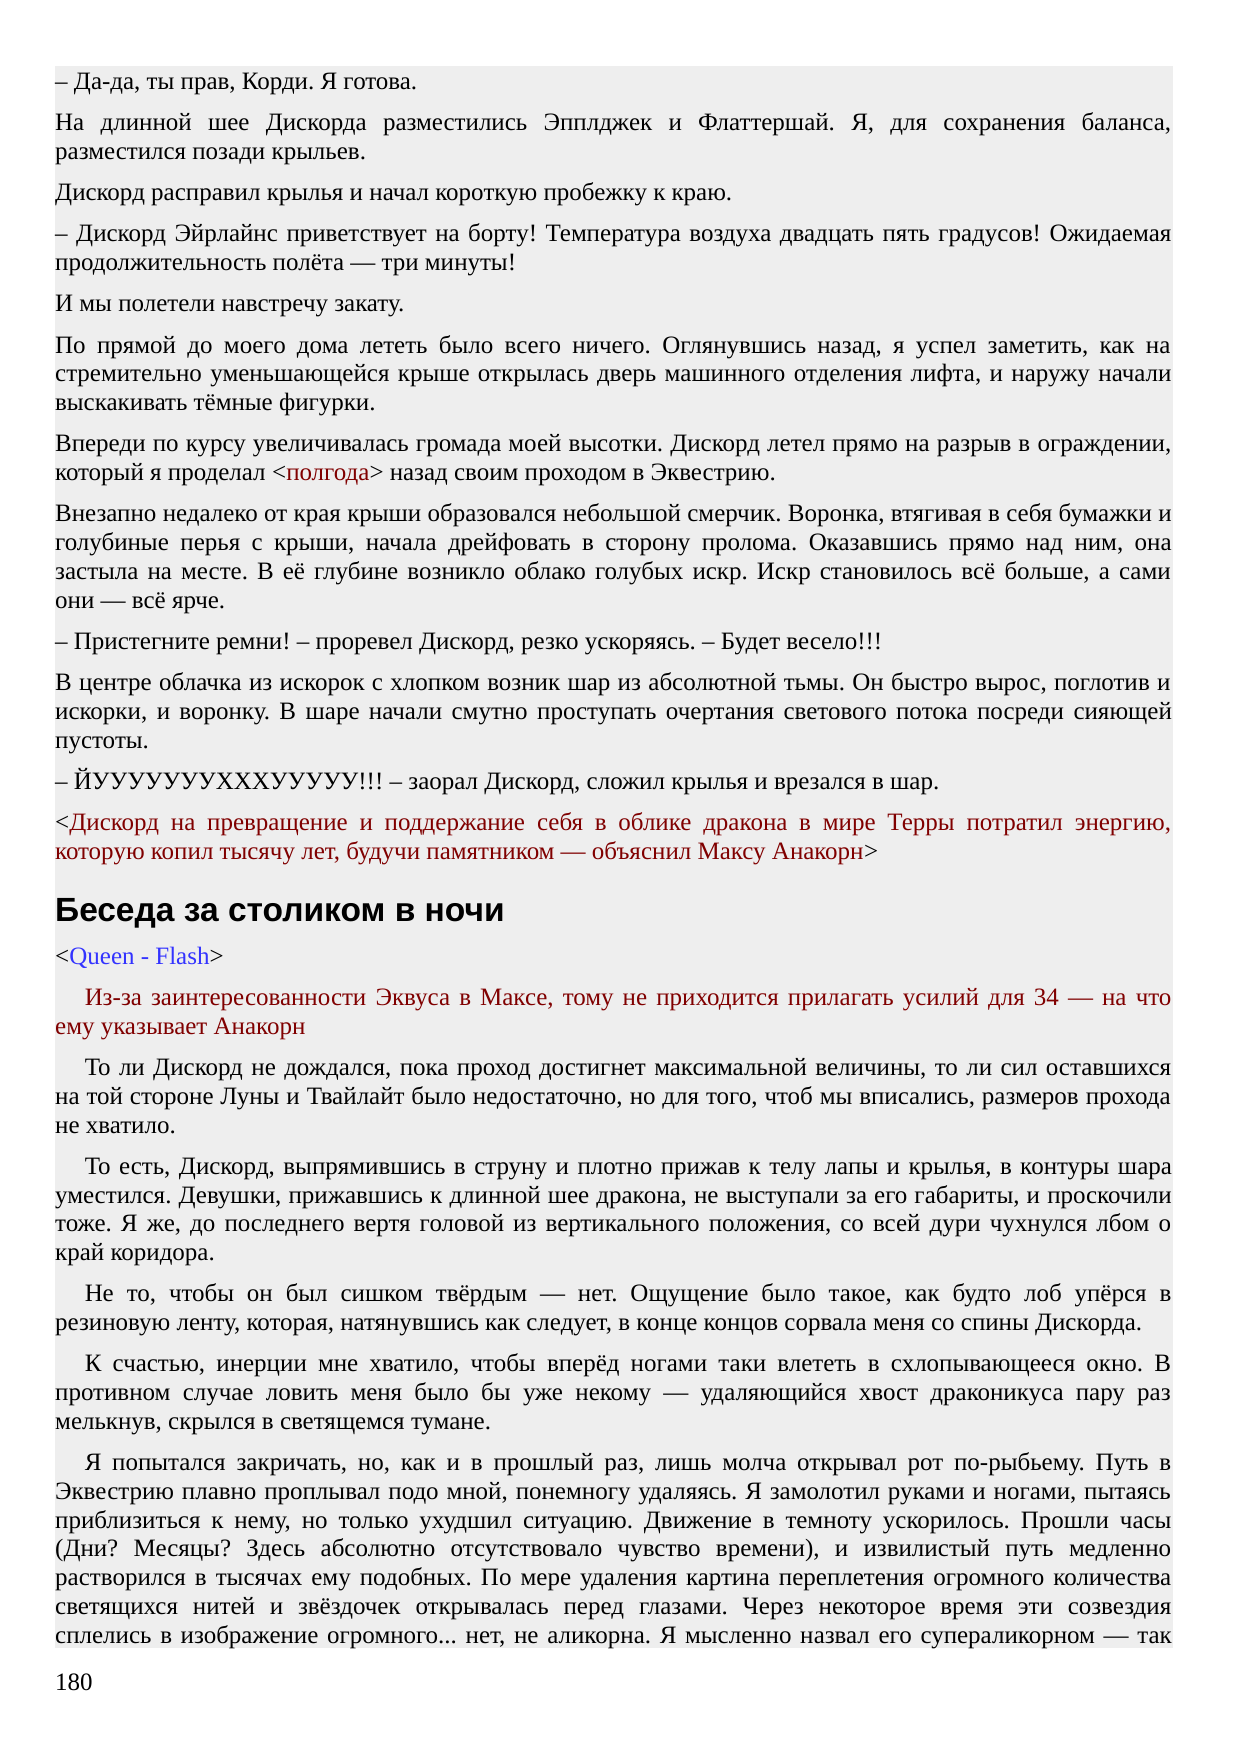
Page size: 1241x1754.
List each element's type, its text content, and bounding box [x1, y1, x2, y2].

text <Дискорд на превращение и поддержание себя в облике дракона в мире Терры потратил энергию, которую копил тысячу лет, будучи памятником — объяснил Максу Анакорн> [55, 807, 1173, 865]
text – ЙУУУУУУУХХХУУУУУ!!! – заорал Дискорд, сложил крылья и врезался в шар. [55, 766, 1173, 795]
text По прямой до моего дома лететь было всего ничего. Оглянувшись назад, я успел заметить, как на стремительно уменьшающейся крыше открылась дверь машинного отделения лифта, и наружу начали выскакивать тёмные фигурки. [55, 330, 1173, 416]
text Впереди по курсу увеличивалась громада моей высотки. Дискорд летел прямо на разрыв в ограждении, который я проделал <полгода> назад своим проходом в Эквестрию. [55, 428, 1173, 486]
text И мы полетели навстречу закату. [55, 288, 1173, 317]
text К счастью, инерции мне хватило, чтобы вперёд ногами таки влететь в схлопывающееся окно. В противном случае ловить меня было бы уже некому — удаляющийся хвост драконикуса пару раз мелькнув, скрылся в светящемся тумане. [55, 1348, 1173, 1435]
text То есть, Дискорд, выпрямившись в струну и плотно прижав к телу лапы и крылья, в контуры шара уместился. Девушки, прижавшись к длинной шее дракона, не выступали за его габариты, и проскочили тоже. Я же, до последнего вертя головой из вертикального положения, со всей дури чухнулся лбом о край коридора. [55, 1151, 1173, 1266]
text Из-за заинтересованности Эквуса в Максе, тому не приходится прилагать усилий для 34 — на что ему указывает Анакорн [55, 982, 1173, 1040]
text Внезапно недалеко от края крыши образовался небольшой смерчик. Воронка, втягивая в себя бумажки и голубиные перья с крыши, начала дрейфовать в сторону пролома. Оказавшись прямо над ним, она застыла на месте. В её глубине возникло облако голубых искр. Искр становилось всё больше, а сами они — всё ярче. [55, 498, 1173, 613]
text На длинной шее Дискорда разместились Эпплджек и Флаттершай. Я, для сохранения баланса, разместился позади крыльев. [55, 107, 1173, 165]
text Я попытался закричать, но, как и в прошлый раз, лишь молча открывал рот по-рыбьему. Путь в Эквестрию плавно проплывал подо мной, понемногу удаляясь. Я замолотил руками и ногами, пытаясь приблизиться к нему, но только ухудшил ситуацию. Движение в темноту ускорилось. Прошли часы (Дни? Месяцы? Здесь абсолютно отсутствовало чувство времени), и извилистый путь медленно растворился в тысячах ему подобных. По мере удаления картина переплетения огромного количества светящихся нитей и звёздочек открывалась перед глазами. Через некоторое время эти созвездия сплелись в изображение огромного... нет, не аликорна. Я мысленно назвал его супераликорном — так [55, 1447, 1173, 1648]
text – Пристегните ремни! – проревел Дискорд, резко ускоряясь. – Будет весело!!! [55, 626, 1173, 655]
text Дискорд расправил крылья и начал короткую пробежку к краю. [55, 177, 1173, 206]
text – Дискорд Эйрлайнс приветствует на борту! Температура воздуха двадцать пять градусов! Ожидаемая продолжительность полёта — три минуты! [55, 218, 1173, 276]
text – Да-да, ты прав, Корди. Я готова. [55, 66, 1173, 95]
subtitle Беседа за столиком в ночи [55, 890, 1173, 928]
text Не то, чтобы он был сишком твёрдым — нет. Ощущение было такое, как будто лоб упёрся в резиновую ленту, которая, натянувшись как следует, в конце концов сорвала меня со спины Дискорда. [55, 1278, 1173, 1336]
text В центре облачка из искорок с хлопком возник шар из абсолютной тьмы. Он быстро вырос, поглотив и искорки, и воронку. В шаре начали смутно проступать очертания светового потока посреди сияющей пустоты. [55, 667, 1173, 753]
text <Queen - Flash> [55, 941, 1173, 970]
text То ли Дискорд не дождался, пока проход достигнет максимальной величины, то ли сил оставшихся на той стороне Луны и Твайлайт было недостаточно, но для того, чтоб мы вписались, размеров прохода не хватило. [55, 1052, 1173, 1138]
